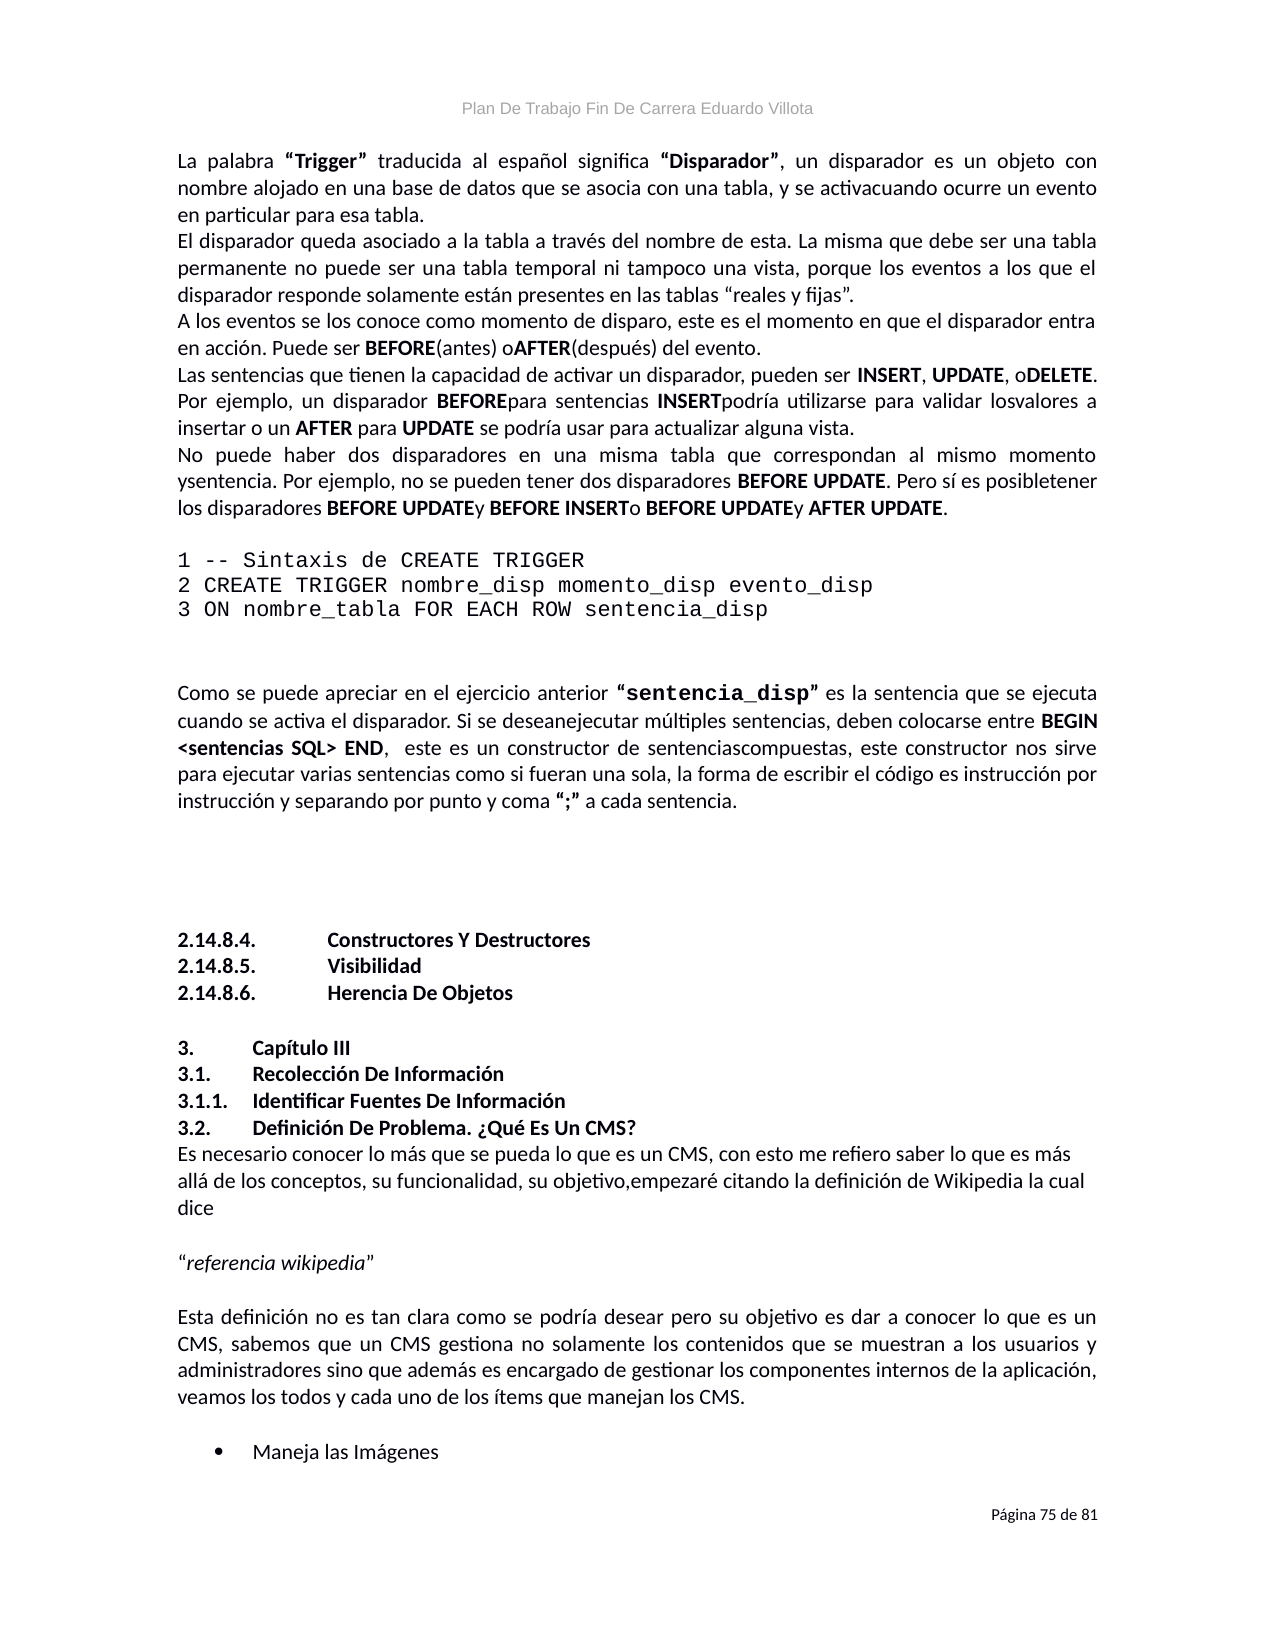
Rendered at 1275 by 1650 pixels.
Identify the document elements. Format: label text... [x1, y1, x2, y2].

text 3.1. Recolección De Información [177, 1061, 1098, 1087]
text La palabra “Trigger” traducida al español significa “Disparador”, un disparador es un objeto con nombre alojado en una base de datos que se asocia con una tabla, y se activacuando ocurre un evento en particular para esa tabla. [177, 148, 1098, 228]
text 2.14.8.4. Constructores Y Destructores [177, 926, 1098, 953]
text Es necesario conocer lo más que se pueda lo que es un CMS, con esto me refiero saber lo que es más allá de los conceptos, su funcionalidad, su objetivo,empezaré citando la definición de Wikipedia la cual dice [177, 1141, 1098, 1221]
text 3. Capítulo III [177, 1034, 1098, 1061]
text El disparador queda asociado a la tabla a través del nombre de esta. La misma que debe ser una tabla permanente no puede ser una tabla temporal ni tampoco una vista, porque los eventos a los que el disparador responde solamente están presentes en las tablas “reales y fijas”. [177, 228, 1098, 308]
text A los eventos se los conoce como momento de disparo, este es el momento en que el disparador entra en acción. Puede ser BEFORE(antes) oAFTER(después) del evento. [177, 308, 1098, 361]
text 1 -- Sintaxis de CREATE TRIGGER [177, 549, 1098, 574]
text Esta definición no es tan clara como se podría desear pero su objetivo es dar a conocer lo que es un CMS, sabemos que un CMS gestiona no solamente los contenidos que se muestran a los usuarios y administradores sino que además es encargado de gestionar los componentes internos de la aplicación, veamos los todos y cada uno de los ítems que manejan los CMS. [177, 1303, 1098, 1410]
text Como se puede apreciar en el ejercicio anterior “sentencia_disp” es la sentencia que se ejecuta cuando se activa el disparador. Si se deseanejecutar múltiples sentencias, deben colocarse entre BEGIN <sentencias SQL> END, este es un constructor de sentenciascompuestas, este constructor nos sirve para ejecutar varias sentencias como si fueran una sola, la forma de escribir el código es instrucción por instrucción y separando por punto y coma “;” a cada sentencia. [177, 679, 1098, 814]
text 3 ON nombre_tabla FOR EACH ROW sentencia_disp [177, 598, 1098, 623]
text 2 CREATE TRIGGER nombre_disp momento_disp evento_disp [177, 574, 1098, 598]
text “referencia wikipedia” [177, 1249, 1098, 1275]
text No puede haber dos disparadores en una misma tabla que correspondan al mismo momento ysentencia. Por ejemplo, no se pueden tener dos disparadores BEFORE UPDATE. Pero sí es posibletener los disparadores BEFORE UPDATEy BEFORE INSERTo BEFORE UPDATEy AFTER UPDATE. [177, 441, 1098, 521]
text 2.14.8.5. Visibilidad [177, 953, 1098, 979]
text Las sentencias que tienen la capacidad de activar un disparador, pueden ser INSERT, UPDATE, oDELETE. Por ejemplo, un disparador BEFOREpara sentencias INSERTpodría utilizarse para validar losvalores a insertar o un AFTER para UPDATE se podría usar para actualizar alguna vista. [177, 361, 1098, 441]
text 3.2. Definición De Problema. ¿Qué Es Un CMS? [177, 1114, 1098, 1141]
text 2.14.8.6. Herencia De Objetos [177, 979, 1098, 1006]
list Maneja las Imágenes [215, 1438, 1098, 1465]
text 3.1.1. Identificar Fuentes De Información [177, 1087, 1098, 1114]
